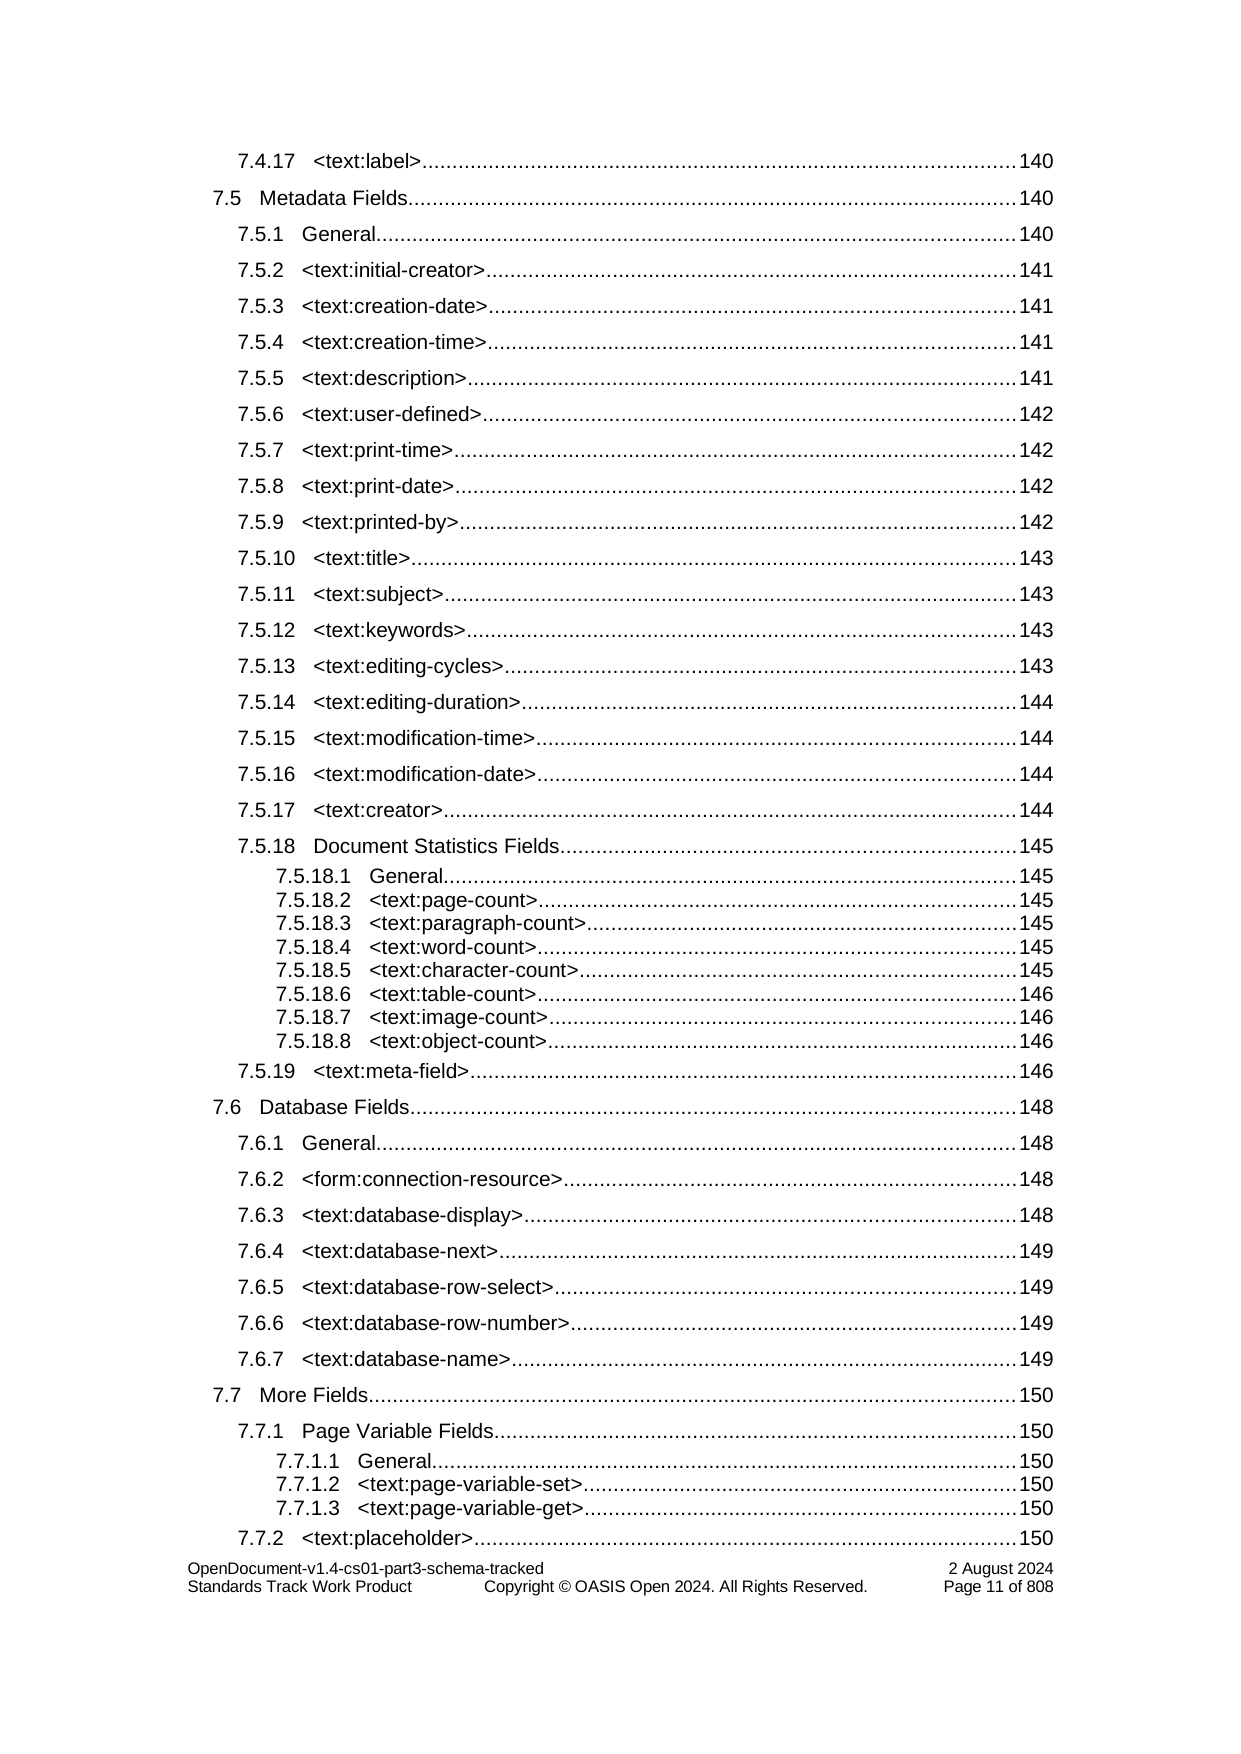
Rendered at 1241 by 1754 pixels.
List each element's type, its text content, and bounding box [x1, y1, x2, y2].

text 7.5.18.7 <text:image-count> 146 [276, 1006, 1053, 1029]
text 7.5.15 <text:modification-time> 144 [237, 727, 1053, 750]
text 7.6.4 <text:database-next> 149 [237, 1239, 1053, 1263]
text 7.7.1.3 <text:page-variable-get> 150 [276, 1496, 1053, 1520]
text 7.5.4 <text:creation-time> 141 [237, 330, 1053, 354]
text 7.5.18.1 General 145 [276, 864, 1053, 888]
text 7.5.11 <text:subject> 143 [237, 582, 1053, 606]
text 7.6.2 <form:connection-resource> 148 [237, 1167, 1053, 1191]
text 7.6.1 General 148 [237, 1131, 1053, 1155]
text 7.7.1 Page Variable Fields 150 [237, 1419, 1053, 1443]
text 7.5.14 <text:editing-duration> 144 [237, 691, 1053, 714]
text 7.5.8 <text:print-date> 142 [237, 474, 1053, 498]
text 7.5.6 <text:user-defined> 142 [237, 402, 1053, 426]
text 7.6 Database Fields 148 [212, 1095, 1053, 1119]
text 7.5.18.3 <text:paragraph-count> 145 [276, 912, 1053, 935]
text 7.5.18.4 <text:word-count> 145 [276, 935, 1053, 959]
text 7.5.12 <text:keywords> 143 [237, 618, 1053, 642]
text 7.7.1.1 General 150 [276, 1449, 1053, 1473]
text 7.5.1 General 140 [237, 222, 1053, 246]
text 7.5.13 <text:editing-cycles> 143 [237, 654, 1053, 678]
text 7.6.7 <text:database-name> 149 [237, 1347, 1053, 1371]
text 7.5.2 <text:initial-creator> 141 [237, 258, 1053, 282]
text 7.7.2 <text:placeholder> 150 [237, 1526, 1053, 1550]
text 7.5.19 <text:meta-field> 146 [237, 1059, 1053, 1083]
text 7.4.17 <text:label> 140 [237, 150, 1053, 173]
text 7.5.18 Document Statistics Fields 145 [237, 835, 1053, 858]
text 7.7.1.2 <text:page-variable-set> 150 [276, 1473, 1053, 1496]
text 7.5.18.5 <text:character-count> 145 [276, 959, 1053, 982]
text 7.6.3 <text:database-display> 148 [237, 1203, 1053, 1227]
text 7.6.6 <text:database-row-number> 149 [237, 1311, 1053, 1335]
text 7.5.18.8 <text:object-count> 146 [276, 1029, 1053, 1053]
text 7.7 More Fields 150 [212, 1383, 1053, 1407]
text 7.5 Metadata Fields 140 [212, 186, 1053, 209]
text 7.5.7 <text:print-time> 142 [237, 438, 1053, 462]
text 7.5.18.6 <text:table-count> 146 [276, 982, 1053, 1006]
text 7.6.5 <text:database-row-select> 149 [237, 1275, 1053, 1299]
text 7.5.16 <text:modification-date> 144 [237, 763, 1053, 786]
text 7.5.10 <text:title> 143 [237, 546, 1053, 570]
text 7.5.5 <text:description> 141 [237, 366, 1053, 390]
text 7.5.3 <text:creation-date> 141 [237, 294, 1053, 318]
text 7.5.17 <text:creator> 144 [237, 799, 1053, 822]
text 7.5.9 <text:printed-by> 142 [237, 510, 1053, 534]
text 7.5.18.2 <text:page-count> 145 [276, 888, 1053, 912]
